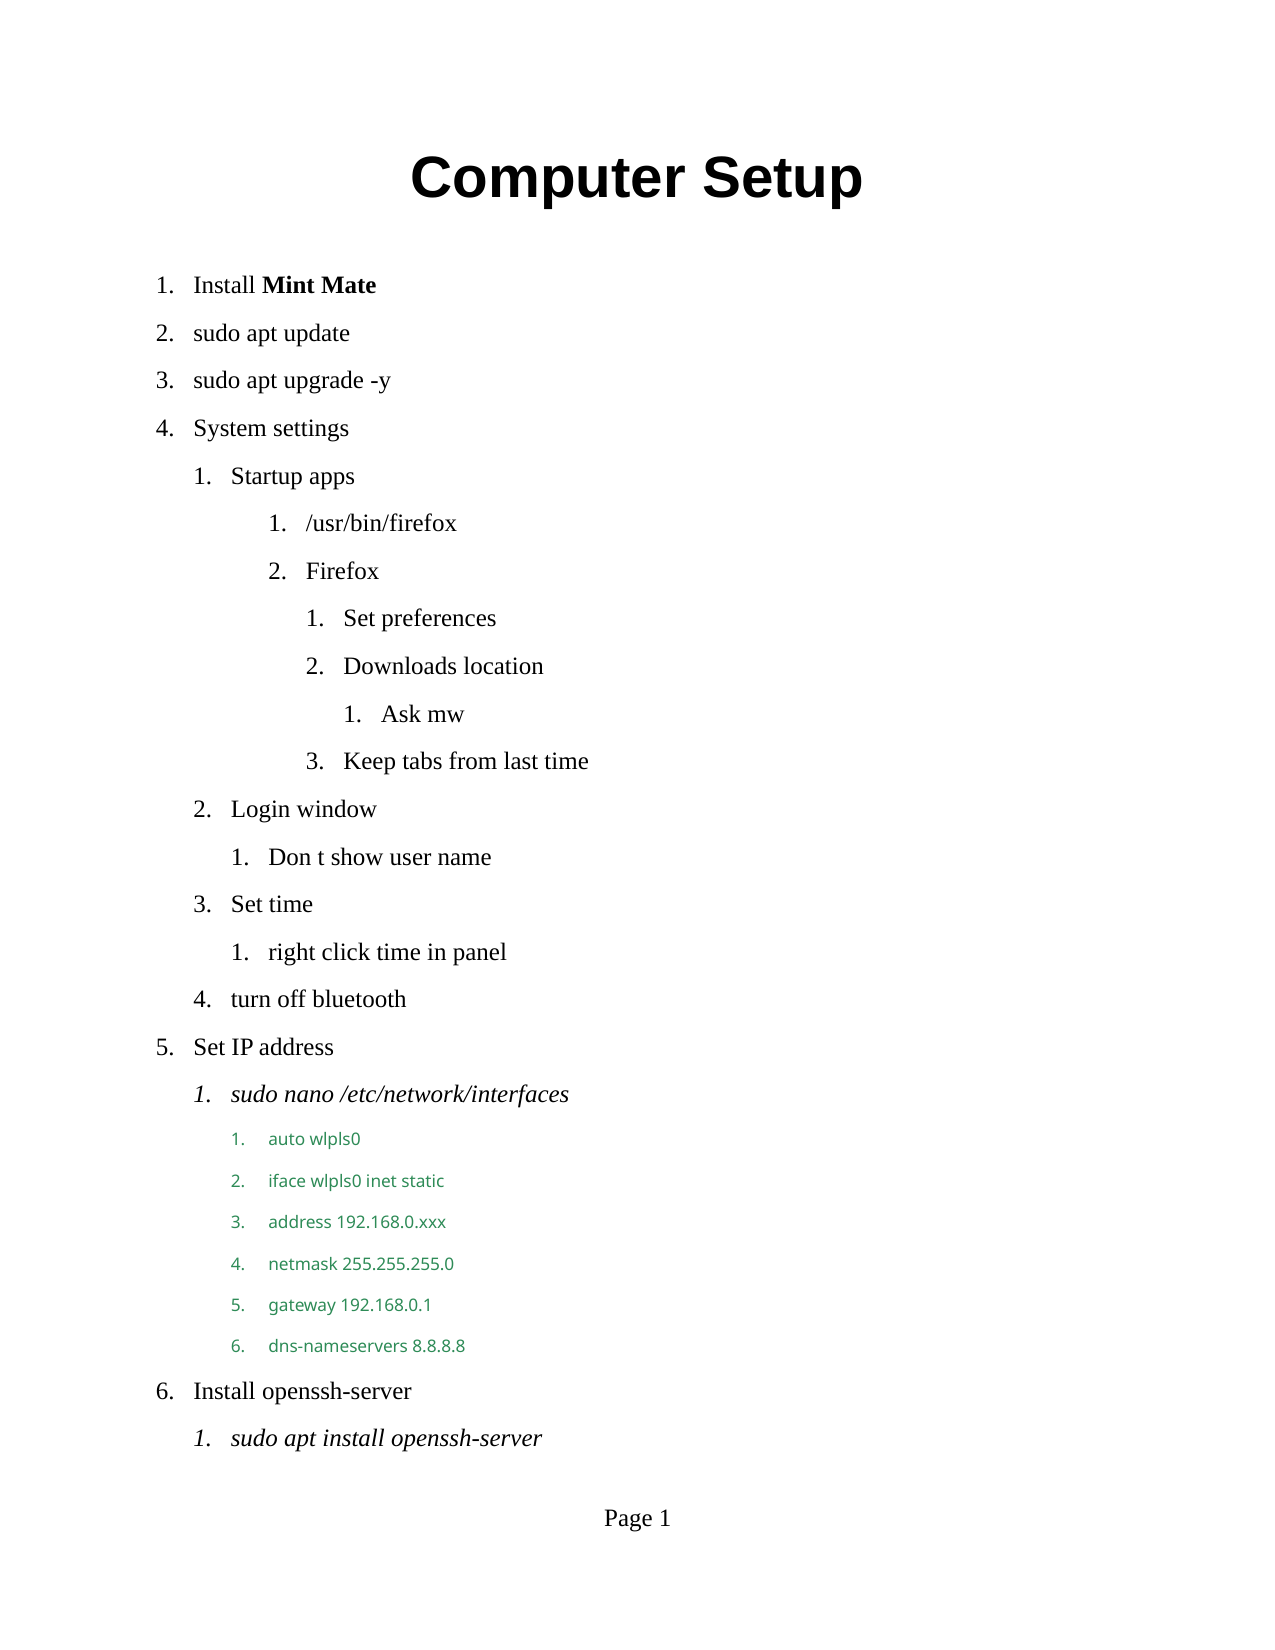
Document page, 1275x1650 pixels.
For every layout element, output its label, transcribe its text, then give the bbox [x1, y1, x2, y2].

list turn off bluetooth [193, 984, 1157, 1013]
list Login window [193, 794, 1157, 823]
list sudo apt upgrade -y [156, 366, 1157, 394]
list Set IP address [156, 1032, 1157, 1061]
list Set time [193, 889, 1157, 918]
list System settings [156, 413, 1157, 442]
list netmask 255.255.255.0 [231, 1252, 1157, 1275]
list Startup apps [193, 461, 1157, 489]
list /usr/bin/firefox [268, 508, 1157, 537]
list Install openssh-server [156, 1376, 1157, 1405]
list Ask mw [343, 699, 1157, 727]
list sudo apt install openssh-server [193, 1423, 1157, 1452]
list gateway 192.168.0.1 [231, 1293, 1157, 1316]
list address 192.168.0.xxx [231, 1210, 1157, 1233]
list Don t show user name [231, 842, 1157, 870]
list auto wlpls0 [231, 1127, 1157, 1151]
list Install Mint Mate [156, 270, 1157, 299]
list Keep tabs from last time [306, 746, 1157, 775]
list sudo nano /etc/network/interfaces [193, 1079, 1157, 1108]
list Downloads location [306, 651, 1157, 680]
list iface wlpls0 inet static [231, 1169, 1157, 1192]
list Set preferences [306, 603, 1157, 632]
list right click time in panel [231, 937, 1157, 966]
list dns-nameservers 8.8.8.8 [231, 1334, 1157, 1358]
list Firefox [268, 556, 1157, 585]
title Computer Setup [118, 143, 1157, 210]
list sudo apt update [156, 318, 1157, 347]
